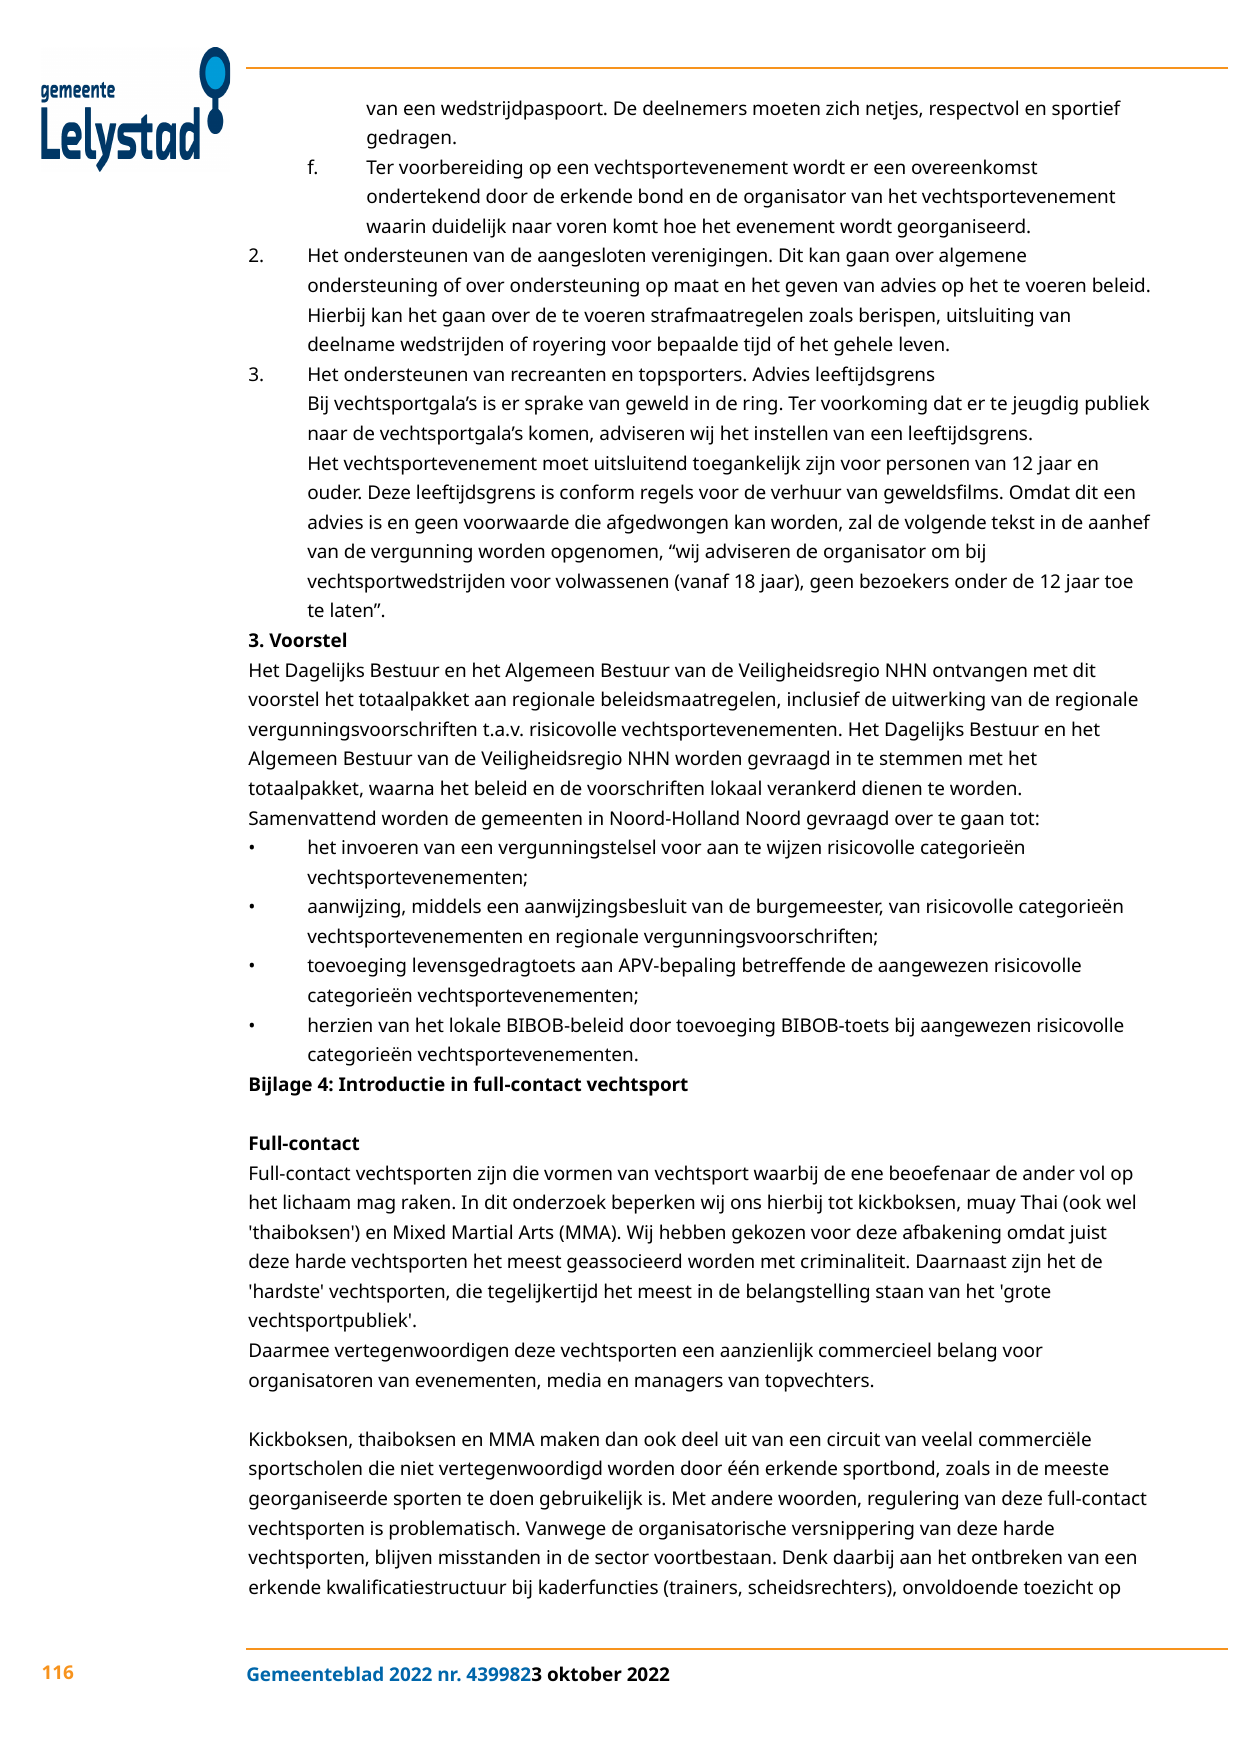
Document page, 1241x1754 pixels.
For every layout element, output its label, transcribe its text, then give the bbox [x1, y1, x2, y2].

list aanwijzing, middels een aanwijzingsbesluit van de burgemeester, van risicovolle categorieën vechtsportevenementen en regionale vergunningsvoorschriften; [248, 893, 1152, 949]
text Het Dagelijks Bestuur en het Algemeen Bestuur van de Veiligheidsregio NHN ontvangen met dit voorstel het totaalpakket aan regionale beleidsmaatregelen, inclusief de uitwerking van de regionale vergunningsvoorschriften t.a.v. risicovolle vechtsportevenementen. Het Dagelijks Bestuur en het Algemeen Bestuur van de Veiligheidsregio NHN worden gevraagd in te stemmen met het totaalpakket, waarna het beleid en de voorschriften lokaal verankerd dienen te worden. Samenvattend worden de gemeenten in Noord-Holland Noord gevraagd over te gaan tot: [248, 657, 1152, 831]
list het invoeren van een vergunningstelsel voor aan te wijzen risicovolle categorieën vechtsportevenementen; [248, 834, 1152, 890]
text Full-contact vechtsporten zijn die vormen van vechtsport waarbij de ene beoefenaar de ander vol op het lichaam mag raken. In dit onderzoek beperken wij ons hierbij tot kickboksen, muay Thai (ook wel 'thaiboksen') en Mixed Martial Arts (MMA). Wij hebben gekozen voor deze afbakening omdat juist deze harde vechtsporten het meest geassocieerd worden met criminaliteit. Daarnaast zijn het de 'hardste' vechtsporten, die tegelijkertijd het meest in de belangstelling staan van het 'grote vechtsportpubliek'. [248, 1160, 1152, 1333]
list herzien van het lokale BIBOB-beleid door toevoeging BIBOB-toets bij aangewezen risicovolle categorieën vechtsportevenementen. [248, 1012, 1152, 1067]
list Het vechtsportevenement moet uitsluitend toegankelijk zijn voor personen van 12 jaar en ouder. Deze leeftijdsgrens is conform regels voor de verhuur van geweldsfilms. Omdat dit een advies is en geen voorwaarde die afgedwongen kan worden, zal de volgende tekst in de aanhef van de vergunning worden opgenomen, “wij adviseren de organisator om bij vechtsportwedstrijden voor volwassenen (vanaf 18 jaar), geen bezoekers onder de 12 jaar toe te laten”. [248, 450, 1152, 623]
text Bijlage 4: Introductie in full-contact vechtsport [248, 1071, 1152, 1097]
list Ter voorbereiding op een vechtsportevenement wordt er een overeenkomst ondertekend door de erkende bond en de organisator van het vechtsportevenement waarin duidelijk naar voren komt hoe het evenement wordt georganiseerd. [307, 154, 1152, 239]
list Het ondersteunen van de aangesloten verenigingen. Dit kan gaan over algemene ondersteuning of over ondersteuning op maat en het geven van advies op het te voeren beleid. Hierbij kan het gaan over de te voeren strafmaatregelen zoals berispen, uitsluiting van deelname wedstrijden of royering voor bepaalde tijd of het gehele leven. [248, 243, 1152, 357]
list van een wedstrijdpaspoort. De deelnemers moeten zich netjes, respectvol en sportief gedragen. [307, 95, 1152, 150]
text 3. Voorstel [248, 627, 1152, 653]
list toevoeging levensgedragtoets aan APV-bepaling betreffende de aangewezen risicovolle categorieën vechtsportevenementen; [248, 953, 1152, 1008]
list Bij vechtsportgala’s is er sprake van geweld in de ring. Ter voorkoming dat er te jeugdig publiek naar de vechtsportgala’s komen, adviseren wij het instellen van een leeftijdsgrens. [248, 391, 1152, 446]
picture [41, 47, 231, 172]
text Full-contact [248, 1130, 1152, 1156]
text Daarmee vertegenwoordigen deze vechtsporten een aanzienlijk commercieel belang voor organisatoren van evenementen, media en managers van topvechters. [248, 1337, 1152, 1393]
list Het ondersteunen van recreanten en topsporters. Advies leeftijdsgrens [248, 361, 1152, 387]
text Kickboksen, thaiboksen en MMA maken dan ook deel uit van een circuit van veelal commerciële sportscholen die niet vertegenwoordigd worden door één erkende sportbond, zoals in de meeste georganiseerde sporten te doen gebruikelijk is. Met andere woorden, regulering van deze full-contact vechtsporten is problematisch. Vanwege de organisatorische versnippering van deze harde vechtsporten, blijven misstanden in de sector voortbestaan. Denk daarbij aan het ontbreken van een erkende kwalificatiestructuur bij kaderfuncties (trainers, scheidsrechters), onvoldoende toezicht op [248, 1426, 1152, 1600]
